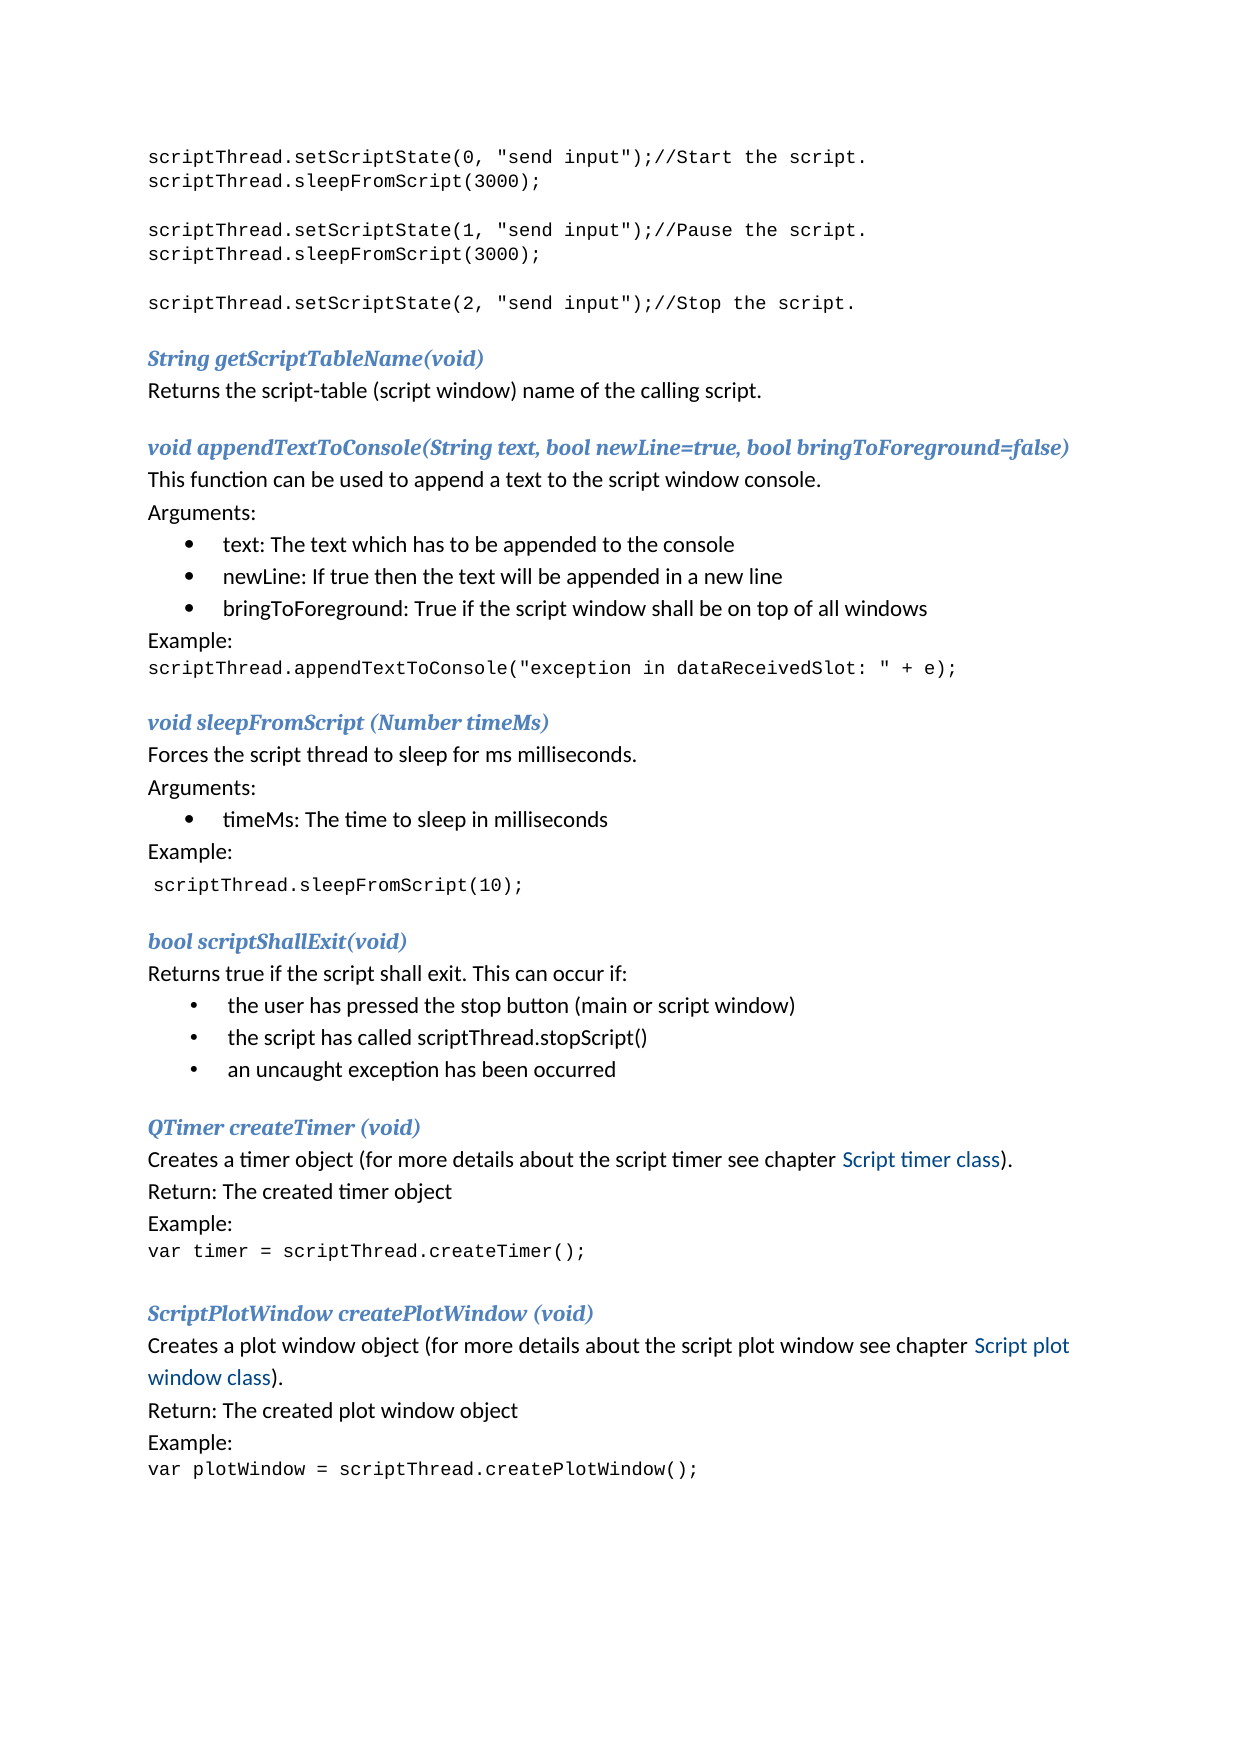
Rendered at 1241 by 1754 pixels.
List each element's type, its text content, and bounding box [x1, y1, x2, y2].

text scriptThread.setScriptState(0, "send input");//Start the script. [148, 148, 1093, 169]
text Example: [148, 837, 1093, 865]
text Arguments: [148, 773, 1093, 801]
text Example: [148, 1209, 1093, 1237]
text scriptThread.setScriptState(1, "send input");//Pause the script. [148, 221, 1093, 242]
subtitle String getScriptTableName(void) [148, 346, 1093, 372]
subtitle ScriptPlotWindow createPlotWindow (void) [148, 1301, 1093, 1327]
text Example: [148, 626, 1093, 654]
list bringToForeground: True if the script window shall be on top of all windows [185, 594, 1093, 622]
text Creates a plot window object (for more details about the script plot window see chapter Script plot window class). [148, 1331, 1093, 1392]
subtitle bool scriptShallExit(void) [148, 929, 1093, 955]
text var timer = scriptThread.createTimer(); [148, 1242, 1093, 1263]
text Creates a timer object (for more details about the script timer see chapter Script timer class). [148, 1145, 1093, 1173]
subtitle QTimer createTimer (void) [148, 1115, 1093, 1141]
text Forces the script thread to sleep for ms milliseconds. [148, 740, 1093, 768]
text Returns the script-table (script window) name of the calling script. [148, 376, 1093, 404]
text scriptThread.setScriptState(2, "send input");//Stop the script. [148, 294, 1093, 315]
text Returns true if the script shall exit. This can occur if: [148, 959, 1093, 987]
text scriptThread.appendTextToConsole("exception in dataReceivedSlot: " + e); [148, 658, 1093, 680]
text Return: The created plot window object [148, 1396, 1093, 1424]
text scriptThread.sleepFromScript(3000); [148, 245, 1093, 266]
text Example: [148, 1428, 1093, 1456]
text var plotWindow = scriptThread.createPlotWindow(); [148, 1460, 1093, 1481]
list the user has pressed the stop button (main or script window) [190, 991, 1093, 1019]
text Arguments: [148, 498, 1093, 526]
list newLine: If true then the text will be appended in a new line [185, 562, 1093, 590]
list the script has called scriptThread.stopScript() [190, 1023, 1093, 1051]
list text: The text which has to be appended to the console [185, 530, 1093, 558]
text scriptThread.sleepFromScript(3000); [148, 172, 1093, 193]
text This function can be used to append a text to the script window console. [148, 465, 1093, 493]
list an uncaught exception has been occurred [190, 1055, 1093, 1083]
text Return: The created timer object [148, 1177, 1093, 1205]
list timeMs: The time to sleep in milliseconds [185, 805, 1093, 833]
subtitle void sleepFromScript (Number timeMs) [148, 710, 1093, 737]
subtitle void appendTextToConsole(String text, bool newLine=true, bool bringToForeground=false) [148, 435, 1093, 462]
text scriptThread.sleepFromScript(10); [148, 869, 1093, 897]
